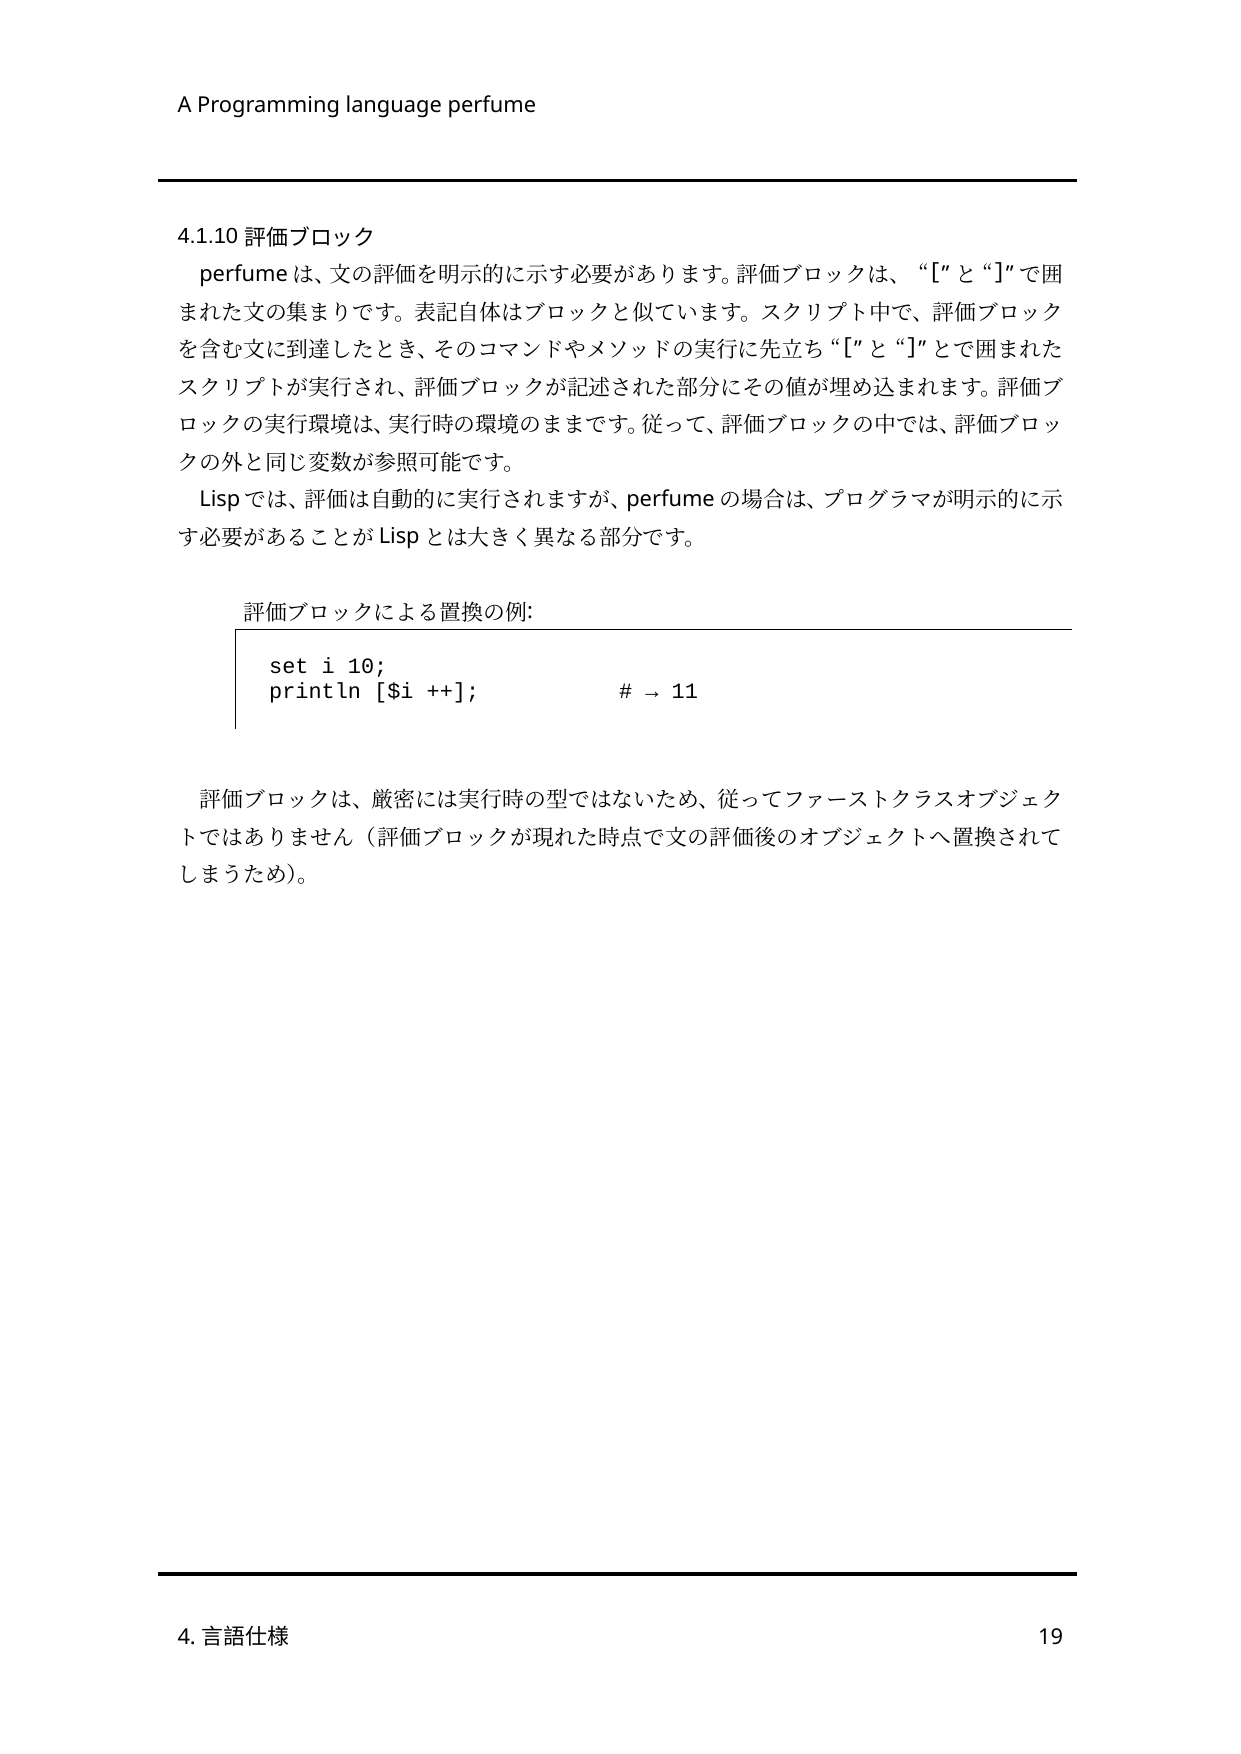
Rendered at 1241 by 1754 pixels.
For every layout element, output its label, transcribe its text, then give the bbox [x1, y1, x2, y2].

text perfumeは、文の評価を明示的に示す必要があります。評価ブロックは、“[” と “]” で囲まれた文の集まりです。表記自体はブロックと似ています。スクリプト中で、評価ブロックを含む文に到達したとき、そのコマンドやメソッドの実行に先立ち “[” と “]” とで囲まれたスクリプトが実行され、評価ブロックが記述された部分にその値が埋め込まれます。評価ブロックの実行環境は、実行時の環境のままです。従って、評価ブロックの中では、評価ブロックの外と同じ変数が参照可能です。 [177, 254, 1063, 479]
text 評価ブロックは、厳密には実行時の型ではないため、従ってファーストクラスオブジェクトではありません（評価ブロックが現れた時点で文の評価後のオブジェクトへ置換されてしまうため）。 [177, 779, 1063, 892]
subtitle 4.1.10 評価ブロック [177, 217, 1063, 254]
text Lispでは、評価は自動的に実行されますが、perfumeの場合は、プログラマが明示的に示す必要があることがLispとは大きく異なる部分です。 [177, 479, 1063, 554]
table_header set i 10; println [$i ++]; # → 11 [236, 630, 1072, 729]
text 評価ブロックによる置換の例: [243, 592, 1063, 629]
